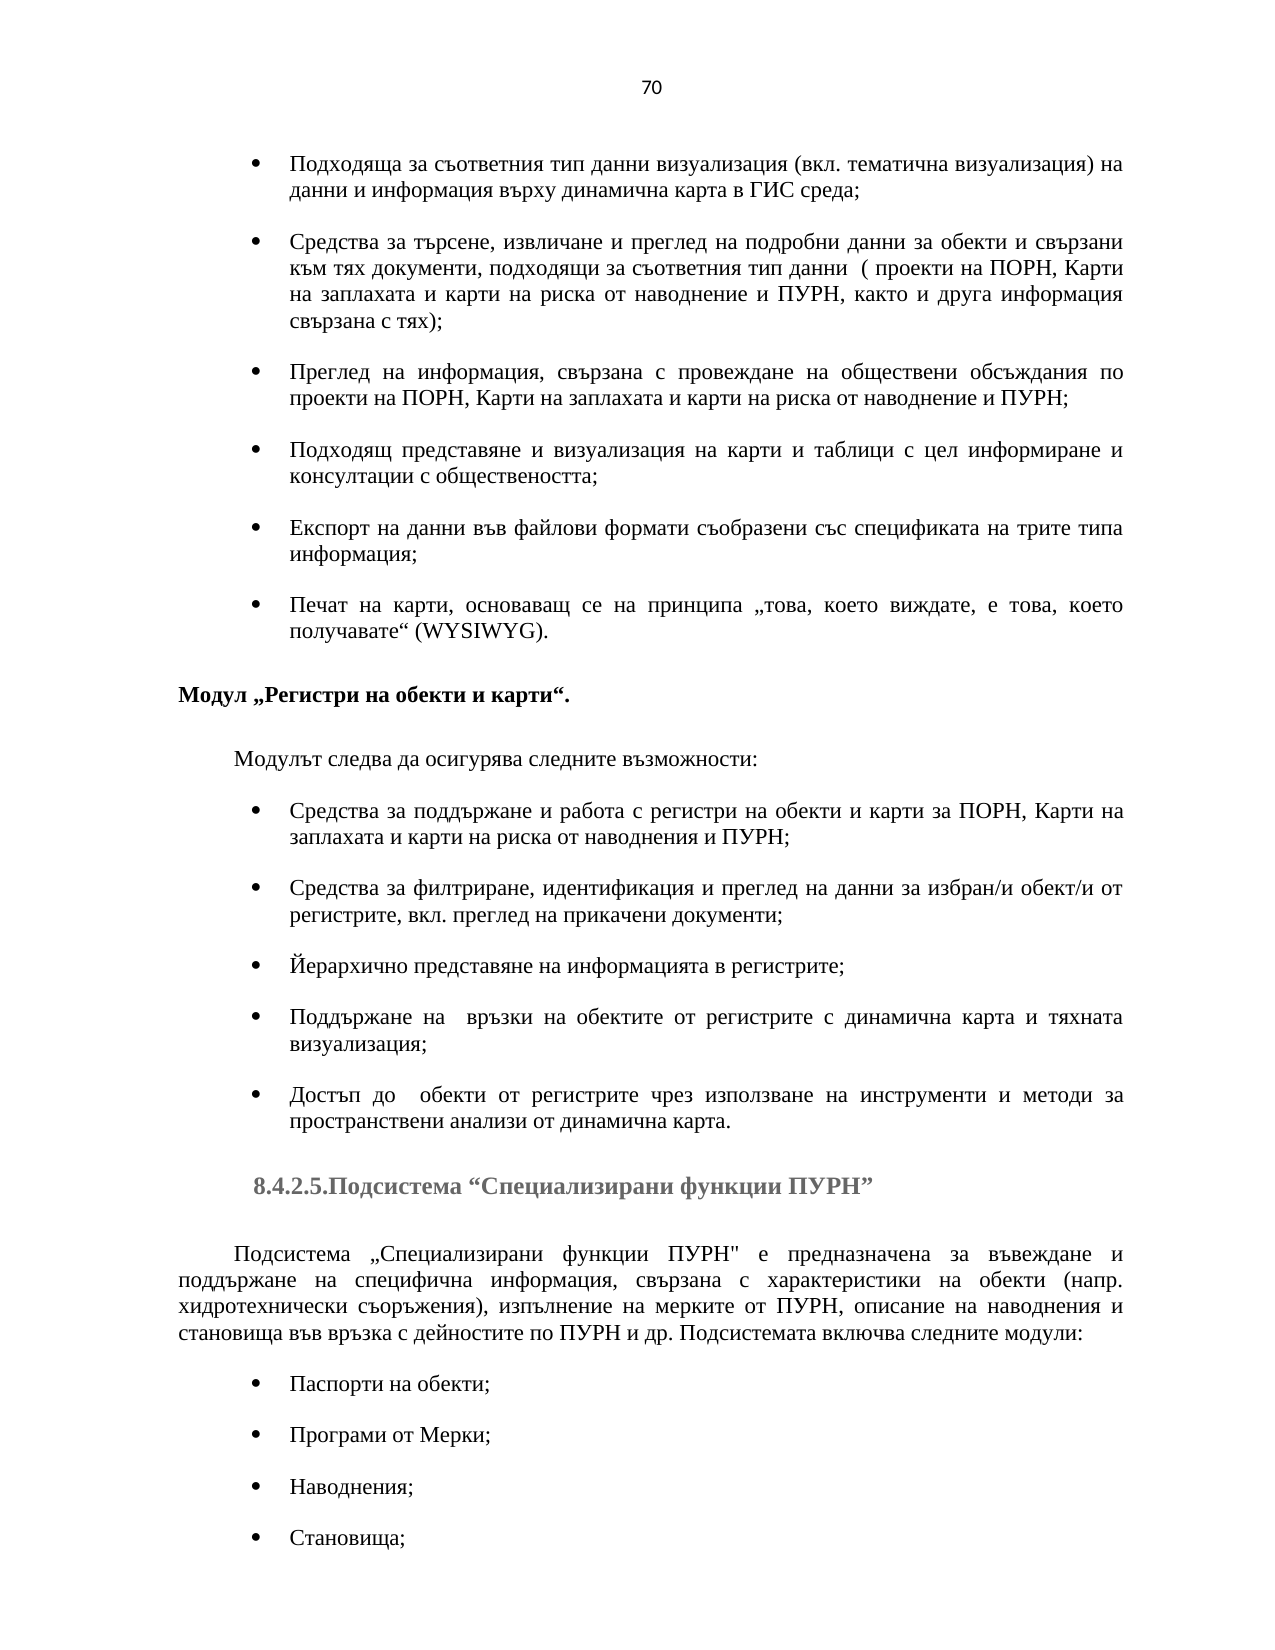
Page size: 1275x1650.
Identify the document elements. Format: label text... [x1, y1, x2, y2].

list Достъп до обекти от регистрите чрез използване на инструменти и методи за пространствени анализи от динамична карта. [252, 1081, 1125, 1134]
text Подсистема „Специализирани функции ПУРН" е предназначена за въвеждане и поддържане на специфична информация, свързана с характеристики на обекти (напр. хидротехнически съоръжения), изпълнение на мерките от ПУРН, описание на наводнения и становища във връзка с дейностите по ПУРН и др. Подсистемата включва следните модули: [178, 1239, 1125, 1345]
list Средства за филтриране, идентификация и преглед на данни за избран/и обект/и от регистрите, вкл. преглед на прикачени документи; [252, 874, 1125, 927]
list Подходяща за съответния тип данни визуализация (вкл. тематична визуализация) на данни и информация върху динамична карта в ГИС среда; [252, 150, 1125, 203]
list Паспорти на обекти; [252, 1370, 1125, 1396]
list Средства за поддържане и работа с регистри на обекти и карти за ПОРН, Карти на заплахата и карти на риска от наводнения и ПУРН; [252, 797, 1125, 849]
list Средства за търсене, извличане и преглед на подробни данни за обекти и свързани към тях документи, подходящи за съответния тип данни ( проекти на ПОРН, Карти на заплахата и карти на риска от наводнение и ПУРН, както и друга информация свързана с тях); [252, 228, 1125, 333]
text Модулът следва да осигурява следните възможности: [178, 745, 1125, 772]
list Поддържане на връзки на обектите от регистрите с динамична карта и тяхната визуализация; [252, 1003, 1125, 1056]
list Преглед на информация, свързана с провеждане на обществени обсъждания по проекти на ПОРН, Карти на заплахата и карти на риска от наводнение и ПУРН; [252, 358, 1125, 411]
list Йерархично представяне на информацията в регистрите; [252, 952, 1125, 978]
list Експорт на данни във файлови формати съобразени със спецификата на трите типа информация; [252, 513, 1125, 566]
list Наводнения; [252, 1473, 1125, 1499]
list Печат на карти, основаващ се на принципа „това, което виждате, е това, което получавате“ (WYSIWYG). [252, 591, 1125, 644]
list Програми от Мерки; [252, 1421, 1125, 1448]
list Модул „Регистри на обекти и карти“. [178, 681, 1125, 708]
list Подходящ представяне и визуализация на карти и таблици с цел информиране и консултации с обществеността; [252, 436, 1125, 488]
list Становища; [252, 1524, 1125, 1550]
subtitle Подсистема “Специализирани функции ПУРН” [253, 1171, 1125, 1200]
